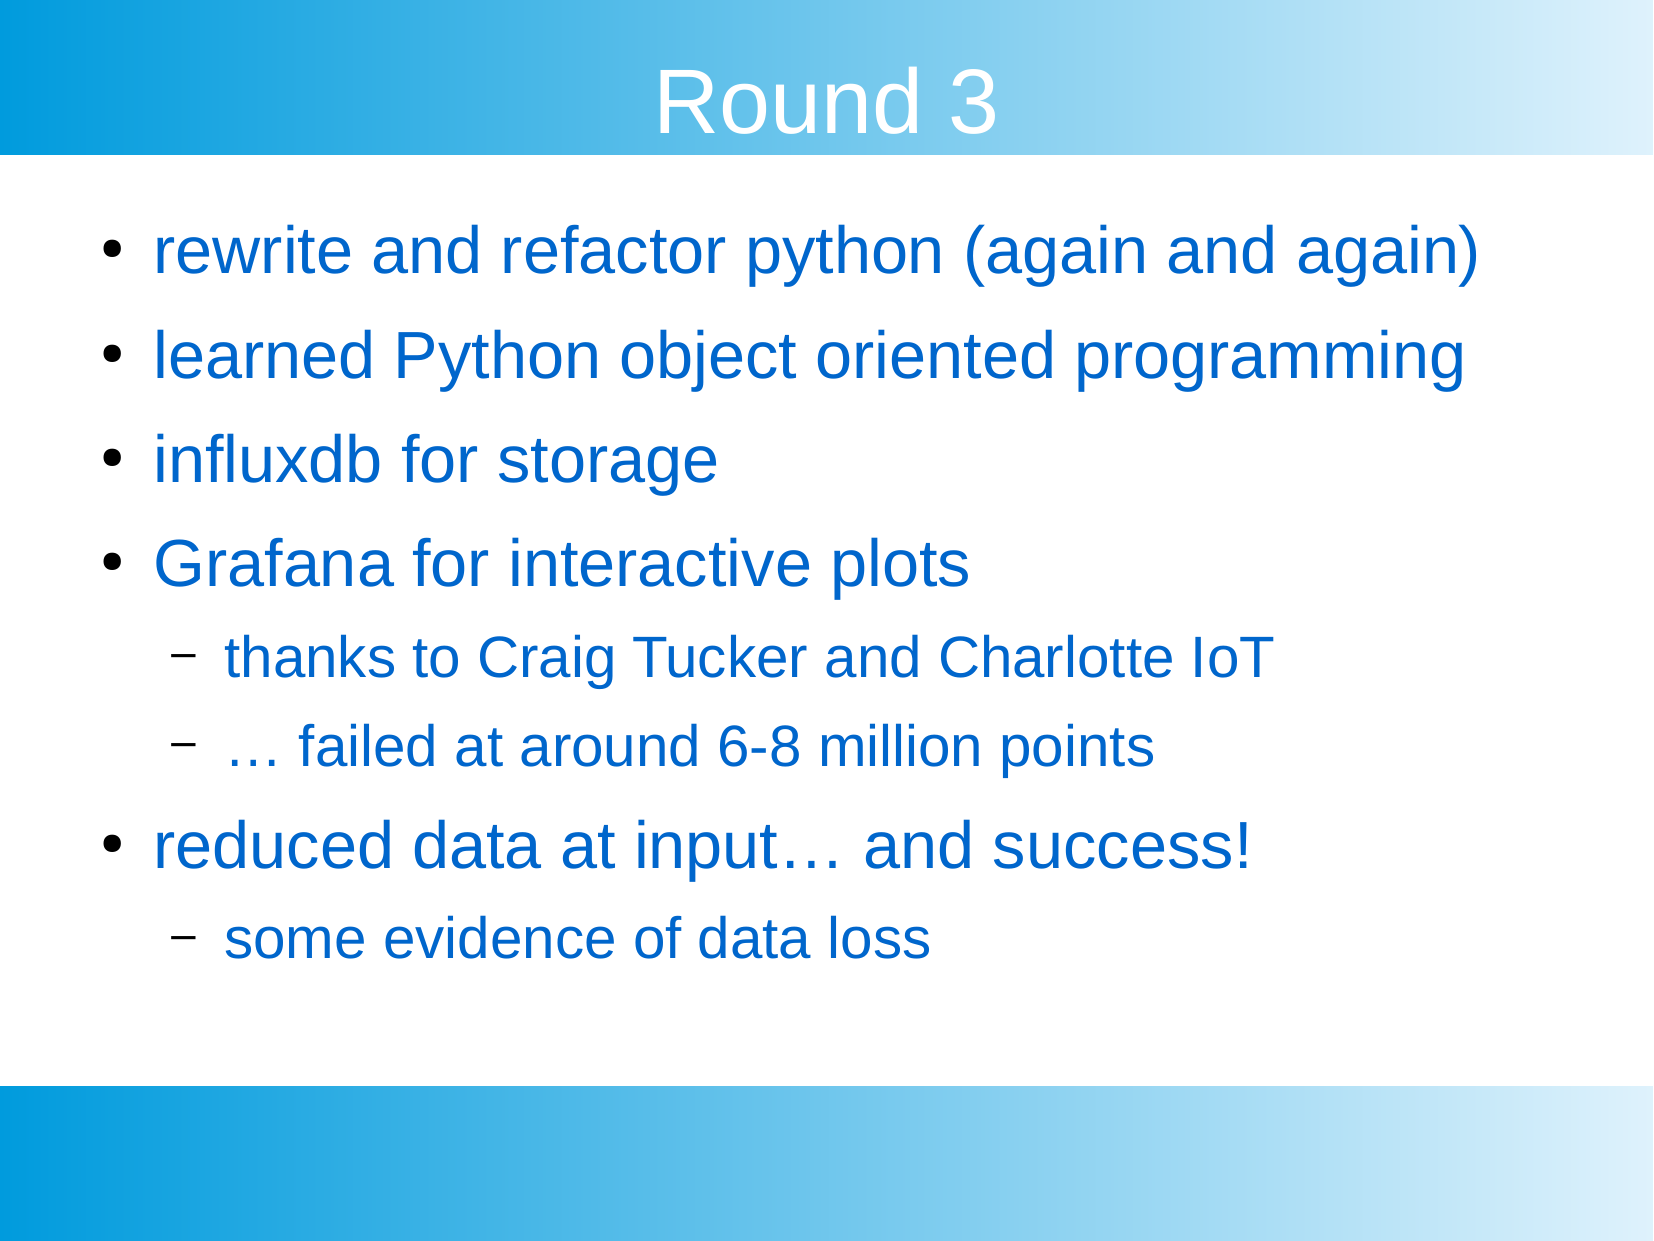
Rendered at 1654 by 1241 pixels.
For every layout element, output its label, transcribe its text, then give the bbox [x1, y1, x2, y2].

title Round 3 [82, 49, 1571, 155]
list rewrite and refactor python (again and again) learned Python object oriented programming influxdb for storage Grafana for interactive plots thanks to Craig Tucker and Charlotte IoT … failed at around 6-8 million points reduced data at input… and success! some evidence of data loss [82, 213, 1571, 933]
